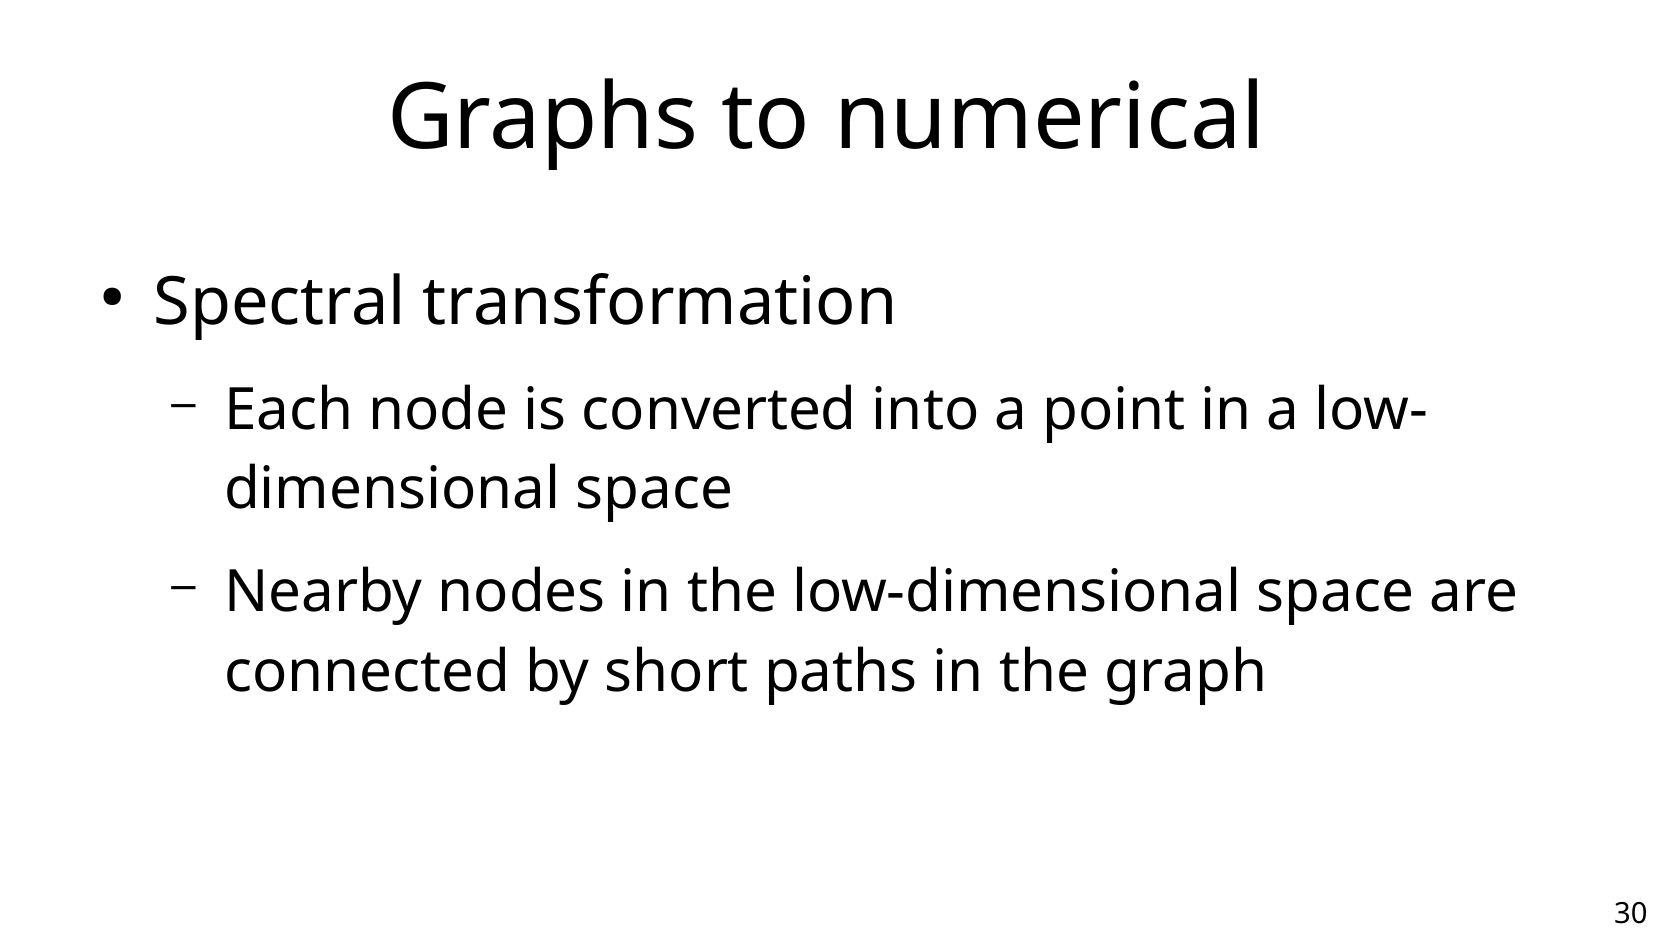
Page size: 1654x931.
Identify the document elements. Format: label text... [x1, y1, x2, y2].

title Graphs to numerical [82, 1, 1571, 226]
list Spectral transformation Each node is converted into a point in a low-dimensional space Nearby nodes in the low-dimensional space are connected by short paths in the graph [82, 253, 1571, 793]
